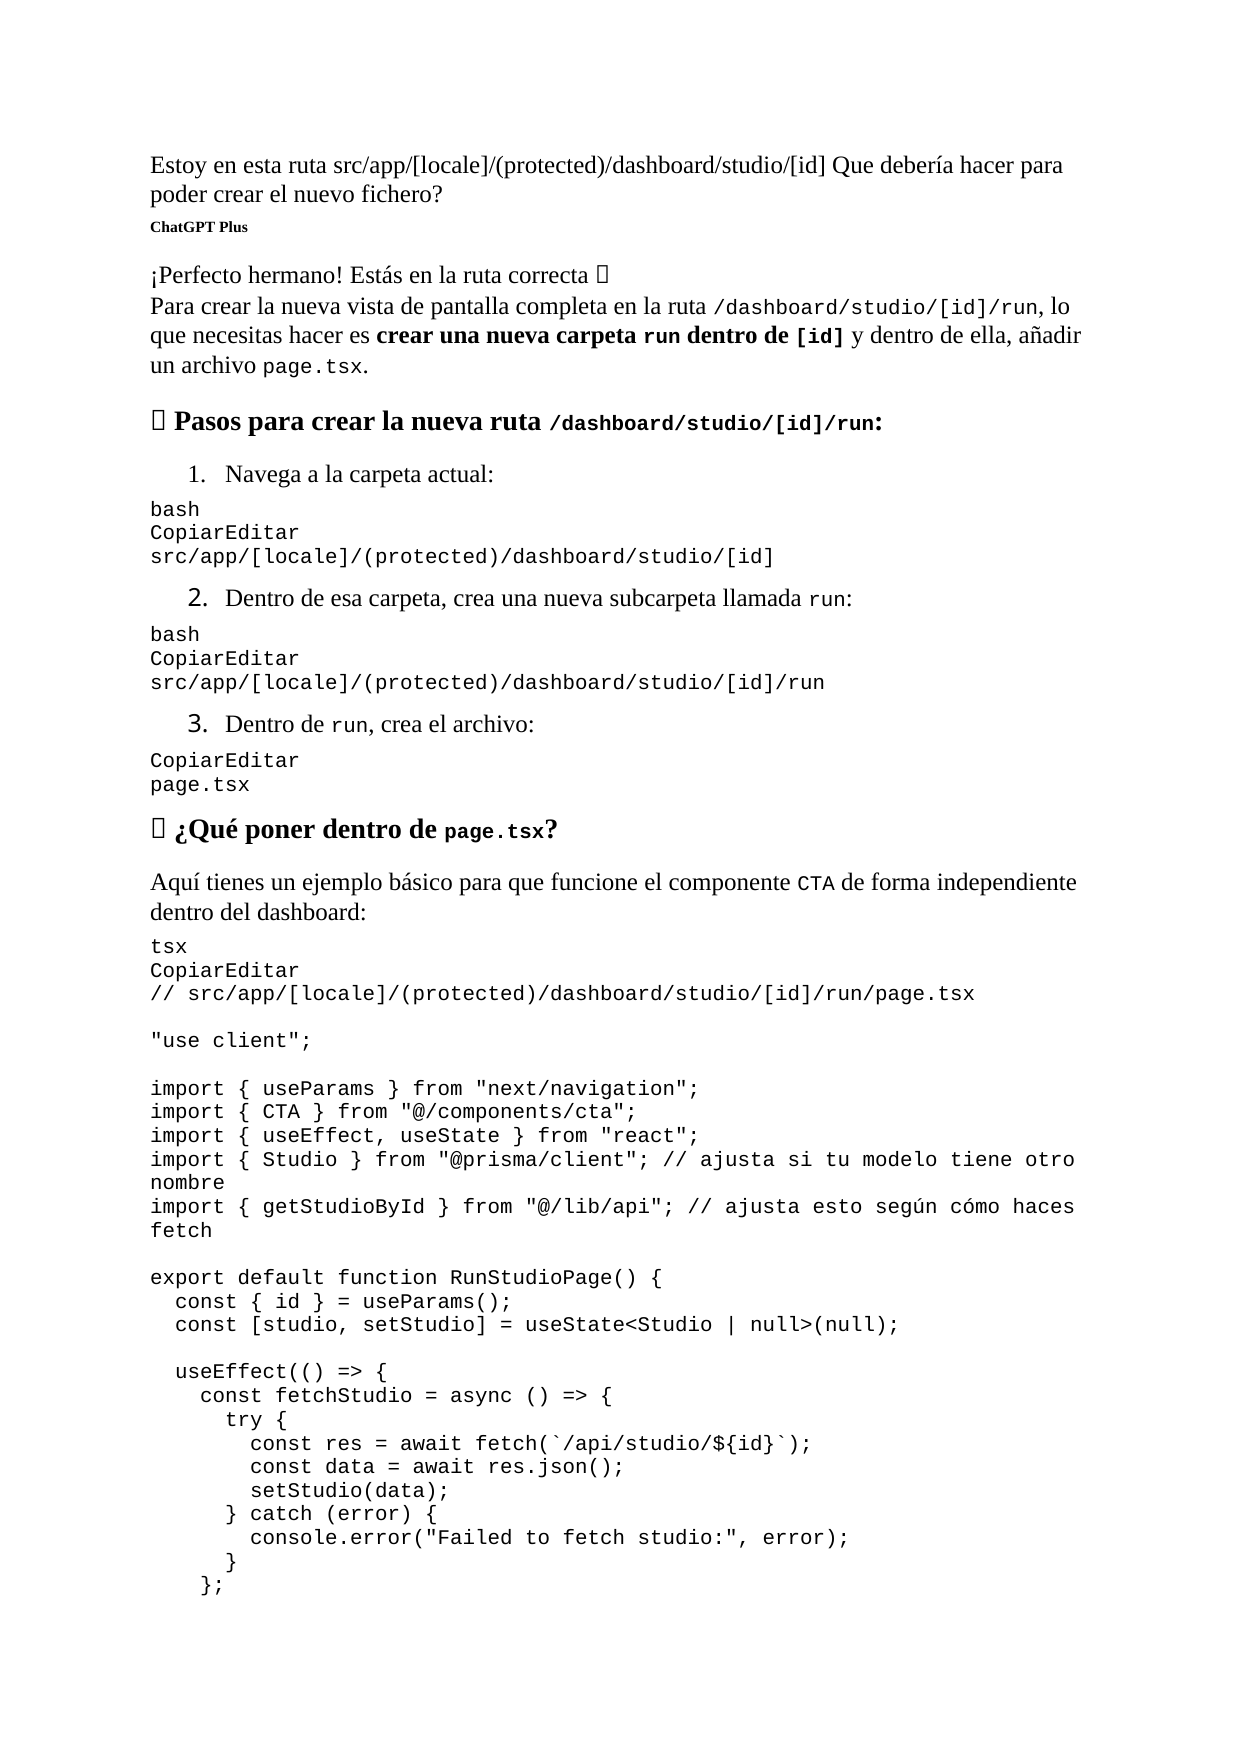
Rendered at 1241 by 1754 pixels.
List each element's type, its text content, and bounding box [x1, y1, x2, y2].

list Navega a la carpeta actual: [187, 459, 1090, 488]
subtitle 🔧 Pasos para crear la nueva ruta /dashboard/studio/[id]/run: [150, 400, 1090, 439]
text "use client"; [150, 1031, 1090, 1054]
text const { id } = useParams(); [150, 1291, 1090, 1314]
list Dentro de esa carpeta, crea una nueva subcarpeta llamada run: [187, 580, 1090, 614]
text console.error("Failed to fetch studio:", error); [150, 1527, 1090, 1551]
text import { useParams } from "next/navigation"; [150, 1078, 1090, 1101]
text } catch (error) { [150, 1503, 1090, 1527]
subtitle ChatGPT Plus [150, 218, 1090, 236]
text const fetchStudio = async () => { [150, 1385, 1090, 1409]
text } [150, 1551, 1090, 1574]
text CopiarEditar [150, 522, 1090, 546]
text Aquí tienes un ejemplo básico para que funcione el componente CTA de forma independiente dentro del dashboard: [150, 867, 1090, 926]
text const data = await res.json(); [150, 1456, 1090, 1480]
text src/app/[locale]/(protected)/dashboard/studio/[id] [150, 546, 1090, 569]
text CopiarEditar [150, 750, 1090, 774]
subtitle 🧠 ¿Qué poner dentro de page.tsx? [150, 808, 1090, 846]
text const [studio, setStudio] = useState<Studio | null>(null); [150, 1314, 1090, 1338]
text src/app/[locale]/(protected)/dashboard/studio/[id]/run [150, 672, 1090, 695]
text page.tsx [150, 774, 1090, 798]
text import { useEffect, useState } from "react"; [150, 1125, 1090, 1149]
text useEffect(() => { [150, 1362, 1090, 1385]
text import { getStudioById } from "@/lib/api"; // ajusta esto según cómo haces fetch [150, 1196, 1090, 1243]
text tsx [150, 936, 1090, 959]
text import { Studio } from "@prisma/client"; // ajusta si tu modelo tiene otro nombre [150, 1149, 1090, 1196]
text }; [150, 1574, 1090, 1598]
text try { [150, 1409, 1090, 1432]
text Estoy en esta ruta src/app/[locale]/(protected)/dashboard/studio/[id] Que debería hacer para poder crear el nuevo fichero? [150, 150, 1090, 207]
text CopiarEditar [150, 648, 1090, 672]
text import { CTA } from "@/components/cta"; [150, 1101, 1090, 1125]
text export default function RunStudioPage() { [150, 1267, 1090, 1291]
text // src/app/[locale]/(protected)/dashboard/studio/[id]/run/page.tsx [150, 983, 1090, 1007]
text bash [150, 499, 1090, 522]
text CopiarEditar [150, 959, 1090, 983]
list Dentro de run, crea el archivo: [187, 706, 1090, 740]
text setStudio(data); [150, 1480, 1090, 1503]
text ¡Perfecto hermano! Estás en la ruta correcta 🙌 Para crear la nueva vista de pantalla completa en la ruta /dashboard/studio/[id]/run, lo que necesitas hacer es crear una nueva carpeta run dentro de [id] y dentro de ella, añadir un archivo page.tsx. [150, 257, 1090, 379]
text bash [150, 624, 1090, 648]
text const res = await fetch(`/api/studio/${id}`); [150, 1432, 1090, 1456]
